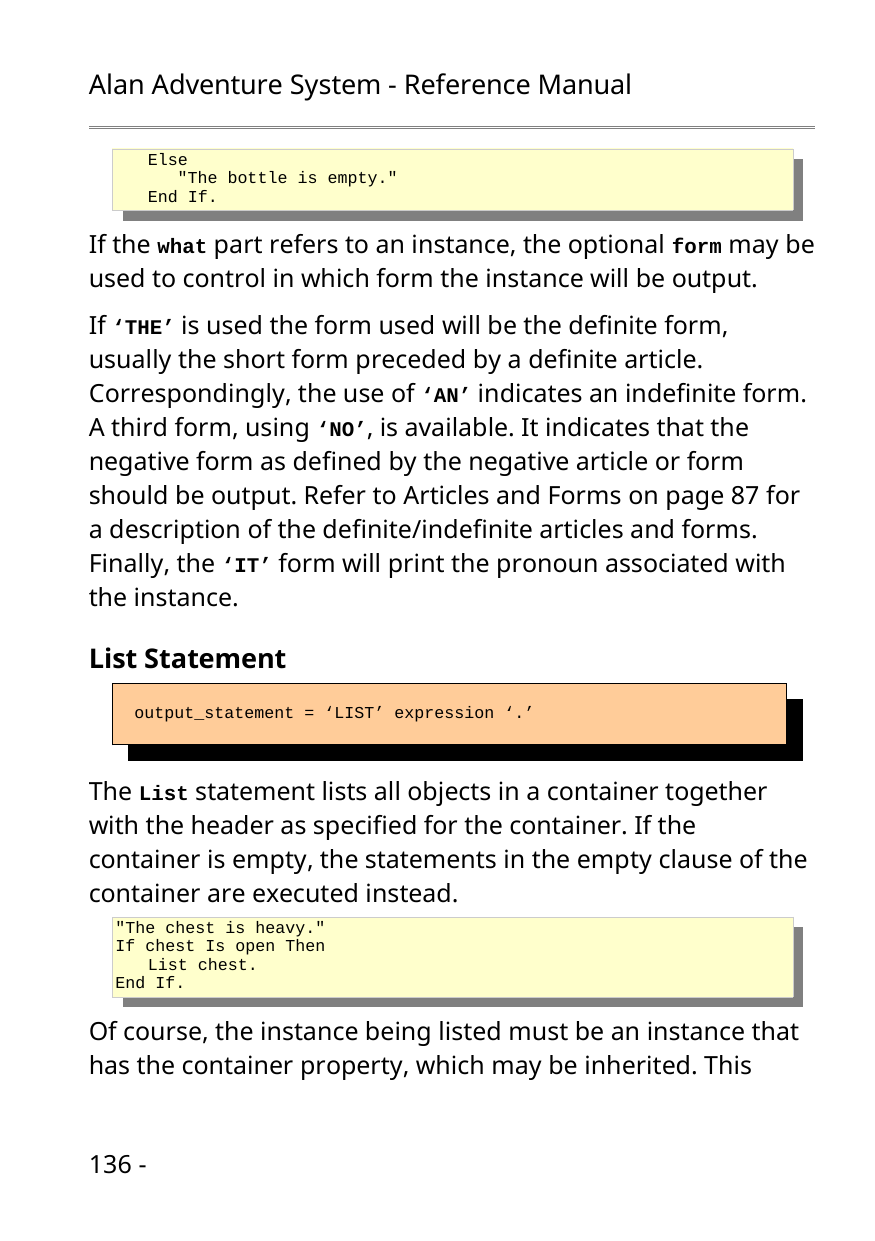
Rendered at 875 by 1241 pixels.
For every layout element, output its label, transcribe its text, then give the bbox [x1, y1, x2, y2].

subtitle List Statement [88, 639, 815, 676]
text "The chest is heavy." If chest Is open Then List chest. End If. [113, 918, 793, 997]
text Of course, the instance being listed must be an instance that has the container property, which may be inherited. This [88, 1014, 815, 1082]
text The List statement lists all objects in a container together with the header as specified for the container. If the container is empty, the statements in the emp­ty clause of the container are executed instead. [88, 774, 815, 910]
text If ‘THE’ is used the form used will be the definite form, usually the short form preceded by a definite article. Correspondingly, the use of ‘AN’ indicates an indefinite form. A third form, using ‘NO’, is available. It indicates that the negative form as defined by the negative article or form should be output. Refer to Articles and Forms on page 66 for a description of the definite/indefinite articles and forms. Finally, the ‘IT’ form will print the pronoun associated with the instance. [88, 308, 815, 614]
text If the what part refers to an instance, the optional form may be used to control in which form the instance will be output. [88, 227, 815, 295]
text output_statement = ‘LIST’ expression ‘.’ [113, 684, 786, 744]
text Else "The bottle is empty." End If. [113, 150, 793, 210]
